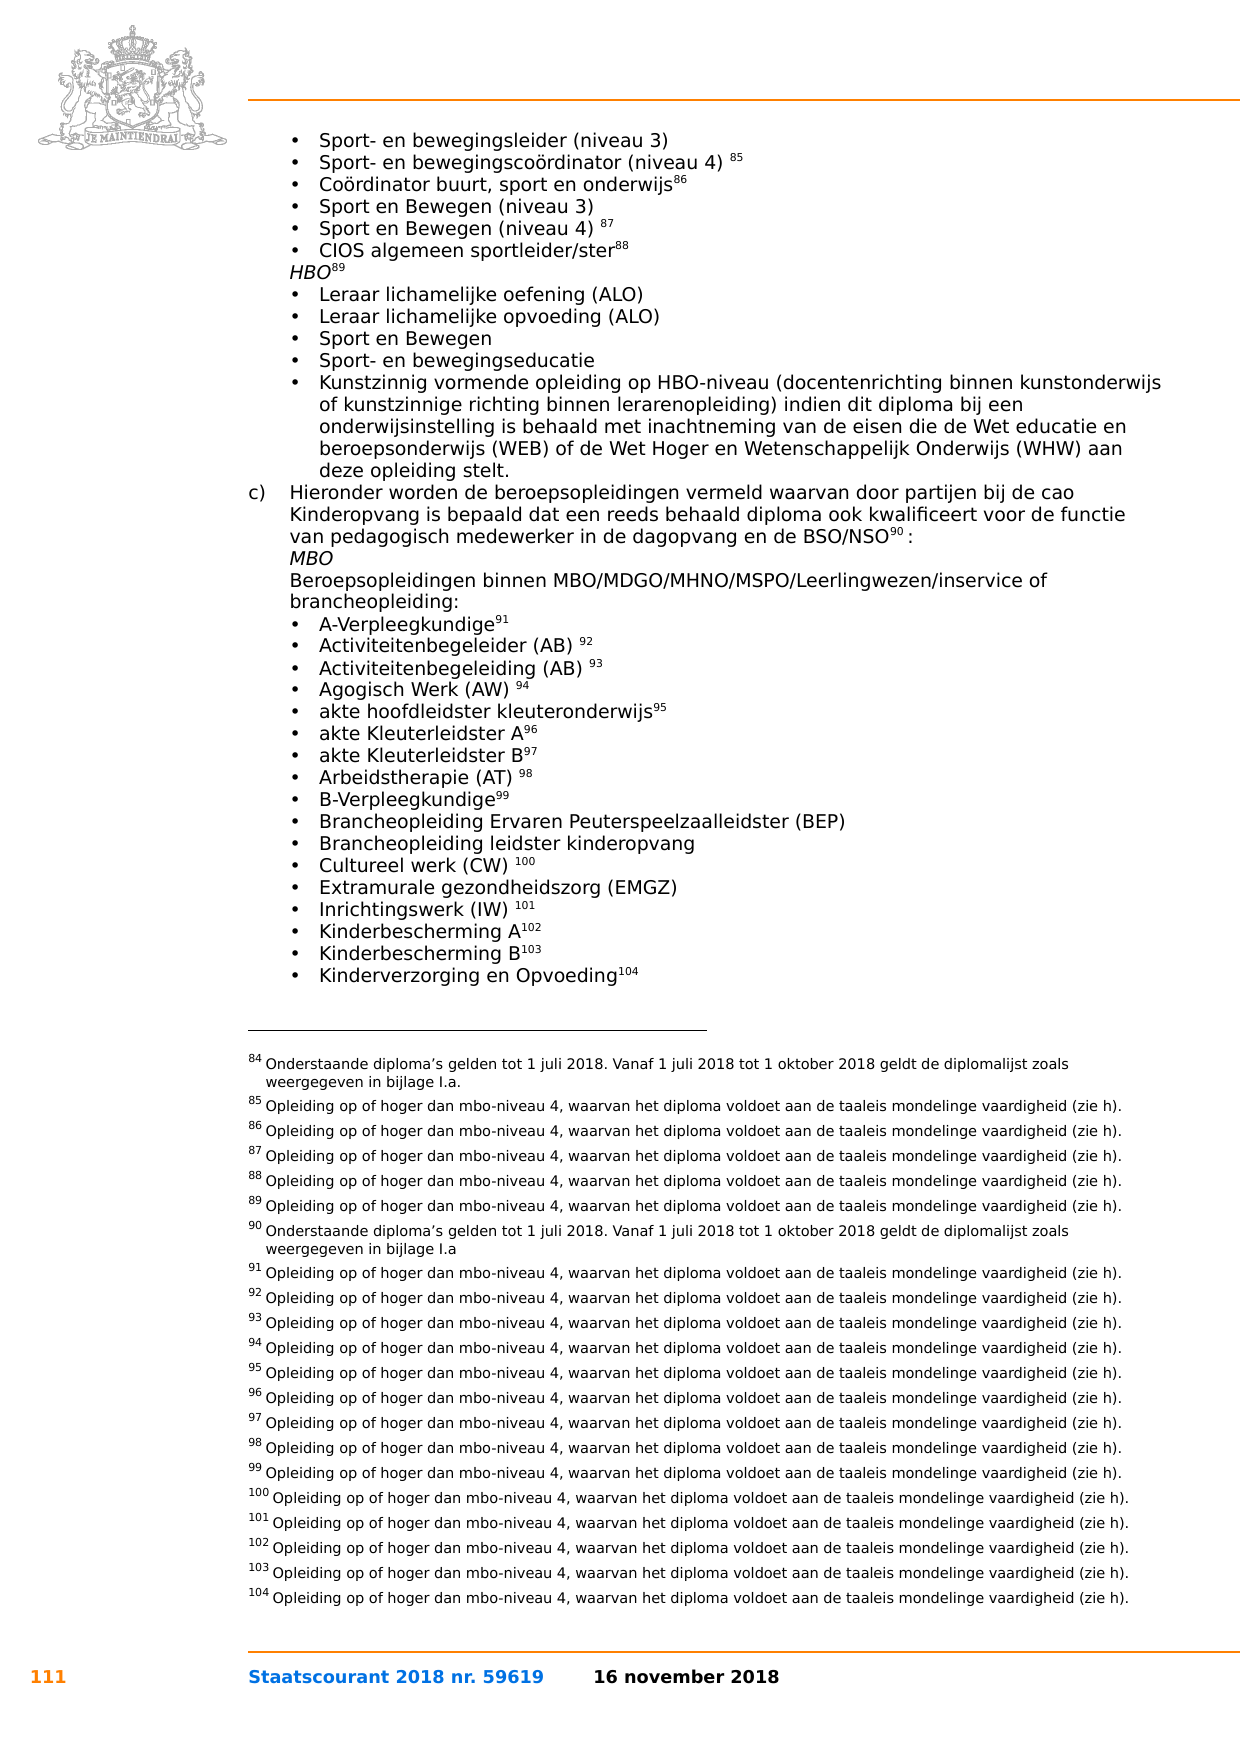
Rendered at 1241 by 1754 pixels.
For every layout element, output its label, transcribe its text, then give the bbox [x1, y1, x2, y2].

text Opleiding op of hoger dan mbo-niveau 4, waarvan het diploma voldoet aan de taaleis mondelinge vaardigheid (zie h). [248, 1486, 1163, 1508]
text • Sport- en bewegingscoördinator (niveau 4) [289, 152, 1163, 174]
text • Inrichtingswerk (IW) [289, 899, 1163, 921]
text Opleiding op of hoger dan mbo-niveau 4, waarvan het diploma voldoet aan de taaleis mondelinge vaardigheid (zie h). [248, 1436, 1163, 1458]
text • Activiteitenbegeleiding (AB) [289, 657, 1163, 679]
text • Sport en Bewegen (niveau 3) [289, 196, 1163, 218]
text Onderstaande diploma’s gelden tot 1 juli 2018. Vanaf 1 juli 2018 tot 1 oktober 2018 geldt de diplomalijst zoals weergegeven in bijlage I.a. [248, 1052, 1163, 1091]
picture [38, 25, 227, 150]
text Opleiding op of hoger dan mbo-niveau 4, waarvan het diploma voldoet aan de taaleis mondelinge vaardigheid (zie h). [248, 1311, 1163, 1333]
text • Kinderbescherming A [289, 921, 1163, 943]
text • akte hoofdleidster kleuteronderwijs [289, 701, 1163, 723]
text Opleiding op of hoger dan mbo-niveau 4, waarvan het diploma voldoet aan de taaleis mondelinge vaardigheid (zie h). [248, 1511, 1163, 1533]
text • akte Kleuterleidster B [289, 745, 1163, 767]
text • Sport- en bewegingsleider (niveau 3) [289, 130, 1163, 152]
text Opleiding op of hoger dan mbo-niveau 4, waarvan het diploma voldoet aan de taaleis mondelinge vaardigheid (zie h). [248, 1144, 1163, 1166]
text Opleiding op of hoger dan mbo-niveau 4, waarvan het diploma voldoet aan de taaleis mondelinge vaardigheid (zie h). [248, 1386, 1163, 1408]
text • Sport- en bewegingseducatie [289, 350, 1163, 372]
text • Sport en Bewegen [289, 328, 1163, 350]
text • Activiteitenbegeleider (AB) [289, 635, 1163, 657]
text • Kinderbescherming B [289, 943, 1163, 965]
text • Brancheopleiding leidster kinderopvang [289, 833, 1163, 855]
text Opleiding op of hoger dan mbo-niveau 4, waarvan het diploma voldoet aan de taaleis mondelinge vaardigheid (zie h). [248, 1094, 1163, 1116]
text Onderstaande diploma’s gelden tot 1 juli 2018. Vanaf 1 juli 2018 tot 1 oktober 2018 geldt de diplomalijst zoals weergegeven in bijlage I.a [248, 1219, 1163, 1258]
text Opleiding op of hoger dan mbo-niveau 4, waarvan het diploma voldoet aan de taaleis mondelinge vaardigheid (zie h). [248, 1586, 1163, 1608]
text Opleiding op of hoger dan mbo-niveau 4, waarvan het diploma voldoet aan de taaleis mondelinge vaardigheid (zie h). [248, 1561, 1163, 1583]
text MBO [289, 547, 1163, 569]
text • Agogisch Werk (AW) [289, 679, 1163, 701]
text HBO [289, 262, 1163, 284]
text Beroepsopleidingen binnen MBO/MDGO/MHNO/MSPO/Leerlingwezen/inservice of brancheopleiding: [289, 569, 1163, 613]
text • Leraar lichamelijke opvoeding (ALO) [289, 306, 1163, 328]
text c) Hieronder worden de beroepsopleidingen vermeld waarvan door partijen bij de cao Kinderopvang is bepaald dat een reeds behaald diploma ook kwalificeert voor de functie van pedagogisch medewerker in de dagopvang en de BSO/NSO: [248, 482, 1163, 547]
text Opleiding op of hoger dan mbo-niveau 4, waarvan het diploma voldoet aan de taaleis mondelinge vaardigheid (zie h). [248, 1336, 1163, 1358]
text • Coördinator buurt, sport en onderwijs [289, 174, 1163, 196]
text Opleiding op of hoger dan mbo-niveau 4, waarvan het diploma voldoet aan de taaleis mondelinge vaardigheid (zie h). [248, 1261, 1163, 1283]
text • B-Verpleegkundige [289, 789, 1163, 811]
text • CIOS algemeen sportleider/ster [289, 240, 1163, 262]
text Opleiding op of hoger dan mbo-niveau 4, waarvan het diploma voldoet aan de taaleis mondelinge vaardigheid (zie h). [248, 1461, 1163, 1483]
text Opleiding op of hoger dan mbo-niveau 4, waarvan het diploma voldoet aan de taaleis mondelinge vaardigheid (zie h). [248, 1286, 1163, 1308]
text • akte Kleuterleidster A [289, 723, 1163, 745]
text • Kinderverzorging en Opvoeding [289, 965, 1163, 987]
text Opleiding op of hoger dan mbo-niveau 4, waarvan het diploma voldoet aan de taaleis mondelinge vaardigheid (zie h). [248, 1119, 1163, 1141]
text • A-Verpleegkundige [289, 613, 1163, 635]
text • Brancheopleiding Ervaren Peuterspeelzaalleidster (BEP) [289, 811, 1163, 833]
text Opleiding op of hoger dan mbo-niveau 4, waarvan het diploma voldoet aan de taaleis mondelinge vaardigheid (zie h). [248, 1194, 1163, 1216]
text Opleiding op of hoger dan mbo-niveau 4, waarvan het diploma voldoet aan de taaleis mondelinge vaardigheid (zie h). [248, 1411, 1163, 1433]
text • Leraar lichamelijke oefening (ALO) [289, 284, 1163, 306]
text • Sport en Bewegen (niveau 4) [289, 218, 1163, 240]
text • Cultureel werk (CW) [289, 855, 1163, 877]
text • Extramurale gezondheidszorg (EMGZ) [289, 877, 1163, 899]
text Opleiding op of hoger dan mbo-niveau 4, waarvan het diploma voldoet aan de taaleis mondelinge vaardigheid (zie h). [248, 1169, 1163, 1191]
text • Kunstzinnig vormende opleiding op HBO-niveau (docentenrichting binnen kunstonderwijs of kunstzinnige richting binnen lerarenopleiding) indien dit diploma bij een onderwijsinstelling is behaald met inachtneming van de eisen die de Wet educatie en beroepsonderwijs (WEB) of de Wet Hoger en Wetenschappelijk Onderwijs (WHW) aan deze opleiding stelt. [289, 372, 1163, 482]
text • Arbeidstherapie (AT) [289, 767, 1163, 789]
text Opleiding op of hoger dan mbo-niveau 4, waarvan het diploma voldoet aan de taaleis mondelinge vaardigheid (zie h). [248, 1536, 1163, 1558]
text Opleiding op of hoger dan mbo-niveau 4, waarvan het diploma voldoet aan de taaleis mondelinge vaardigheid (zie h). [248, 1361, 1163, 1383]
